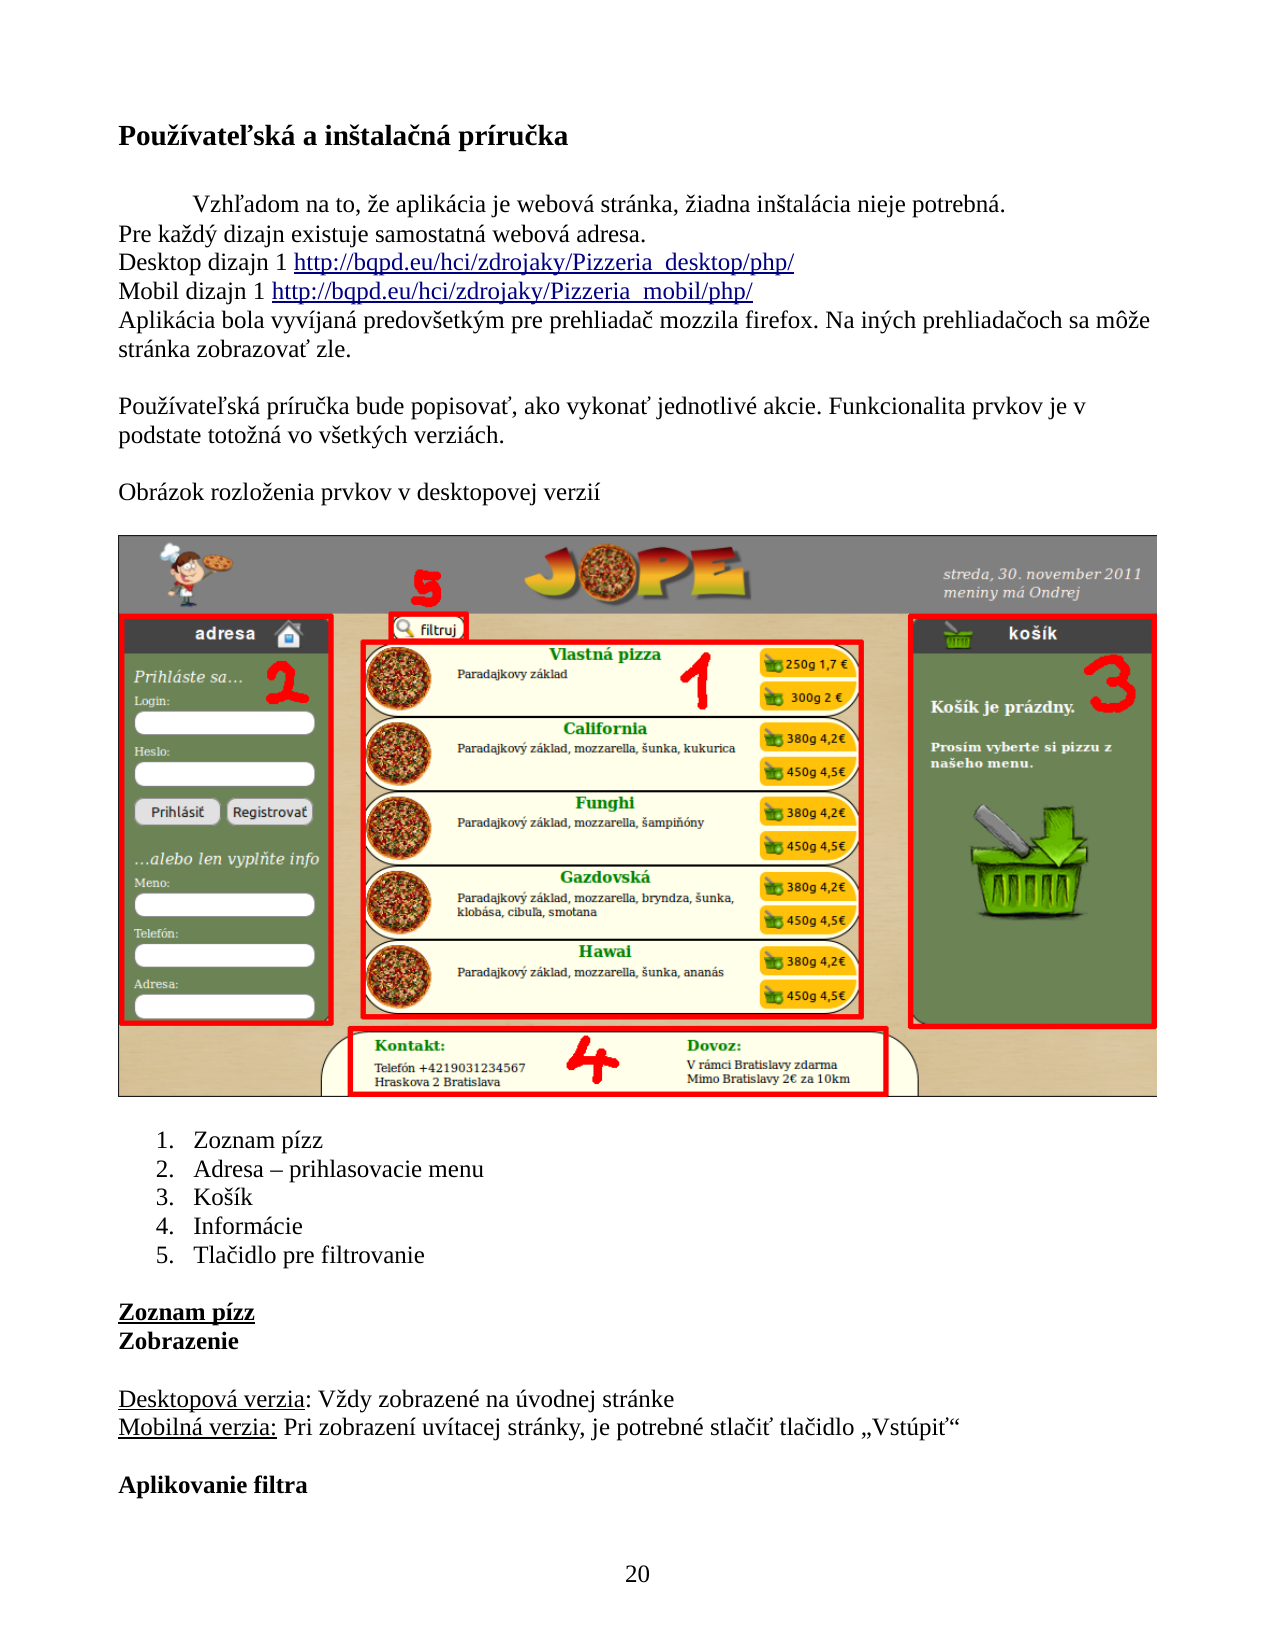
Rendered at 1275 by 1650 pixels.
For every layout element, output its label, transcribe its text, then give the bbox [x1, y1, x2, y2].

text Mobilná verzia: Pri zobrazení uvítacej stránky, je potrebné stlačiť tlačidlo „Vstúpiť“ [118, 1412, 1157, 1441]
text Vzhľadom na to, že aplikácia je webová stránka, žiadna inštalácia nieje potrebná. [118, 185, 1157, 219]
text Pre každý dizajn existuje samostatná webová adresa. [118, 219, 1157, 247]
text Aplikovanie filtra [118, 1470, 1157, 1499]
list Informácie [156, 1211, 1157, 1240]
text Používateľská príručka bude popisovať, ako vykonať jednotlivé akcie. Funkcionalita prvkov je v podstate totožná vo všetkých verziách. [118, 391, 1157, 449]
text Obrázok rozloženia prvkov v desktopovej verzií [118, 477, 1157, 506]
list Adresa – prihlasovacie menu [156, 1154, 1157, 1182]
picture [118, 535, 1157, 1097]
text Desktopová verzia: Vždy zobrazené na úvodnej stránke [118, 1384, 1157, 1412]
list Košík [156, 1182, 1157, 1211]
text Zoznam pízz [118, 1297, 1157, 1326]
text Aplikácia bola vyvíjaná predovšetkým pre prehliadač mozzila firefox. Na iných prehliadačoch sa môže stránka zobrazovať zle. [118, 305, 1157, 362]
text Mobil dizajn 1 http://bqpd.eu/hci/zdrojaky/Pizzeria_mobil/php/ [118, 276, 1157, 305]
list Zoznam pízz [156, 1125, 1157, 1154]
text Zobrazenie [118, 1326, 1157, 1355]
list Tlačidlo pre filtrovanie [156, 1240, 1157, 1269]
text Používateľská a inštalačná príručka [118, 118, 1157, 152]
text Desktop dizajn 1 http://bqpd.eu/hci/zdrojaky/Pizzeria_desktop/php/ [118, 247, 1157, 276]
